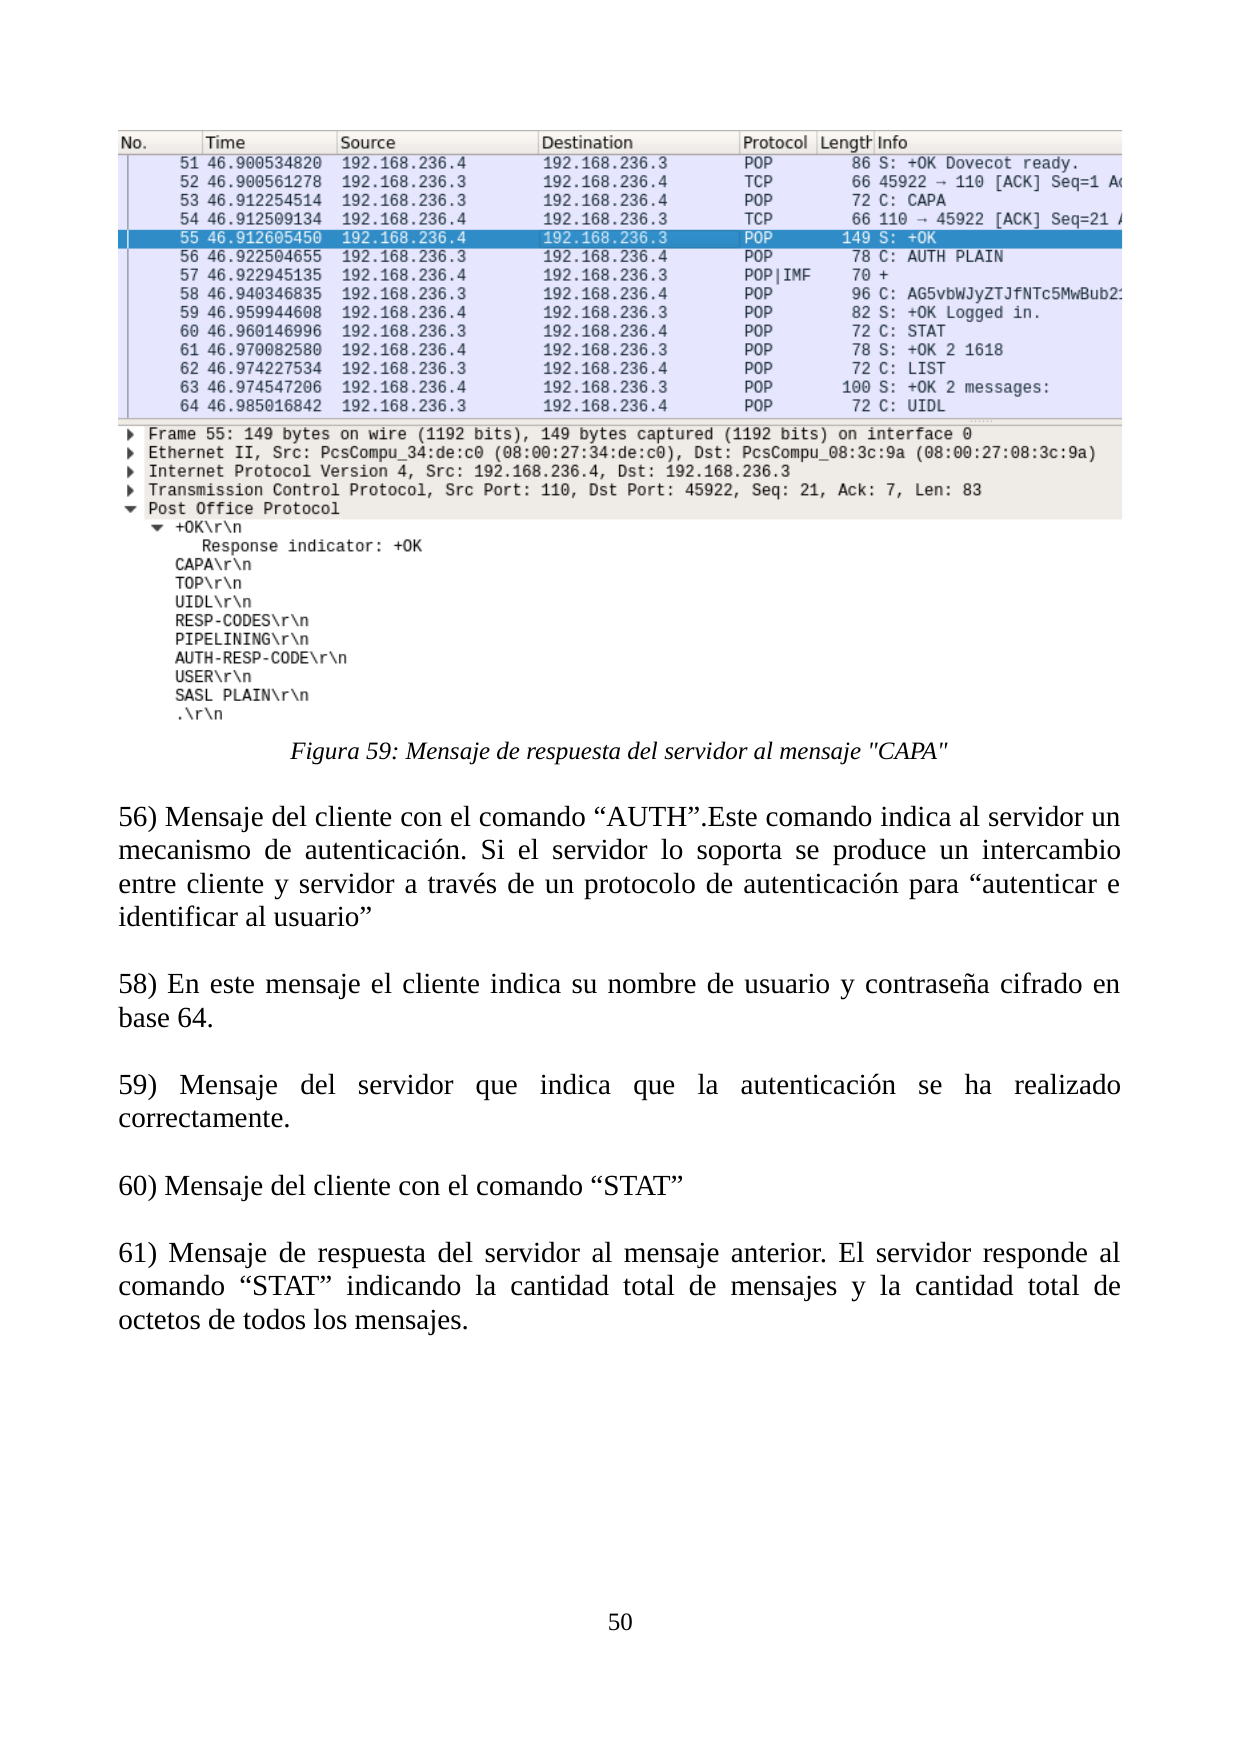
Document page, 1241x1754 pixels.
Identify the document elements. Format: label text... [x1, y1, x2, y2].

text 61) Mensaje de respuesta del servidor al mensaje anterior. El servidor responde al comando “STAT” indicando la cantidad total de mensajes y la cantidad total de octetos de todos los mensajes. [118, 1235, 1122, 1335]
text 56) Mensaje del cliente con el comando “AUTH”.Este comando indica al servidor un mecanismo de autenticación. Si el servidor lo soporta se produce un intercambio entre cliente y servidor a través de un protocolo de autenticación para “autenticar e identificar al usuario” [118, 799, 1122, 933]
picture [118, 130, 1123, 737]
text 58) En este mensaje el cliente indica su nombre de usuario y contraseña cifrado en base 64. [118, 966, 1122, 1033]
text 60) Mensaje del cliente con el comando “STAT” [118, 1168, 1122, 1201]
text 59) Mensaje del servidor que indica que la autenticación se ha realizado correctamente. [118, 1067, 1122, 1134]
text Figura 59: Mensaje de respuesta del servidor al mensaje "CAPA" [118, 737, 1122, 765]
